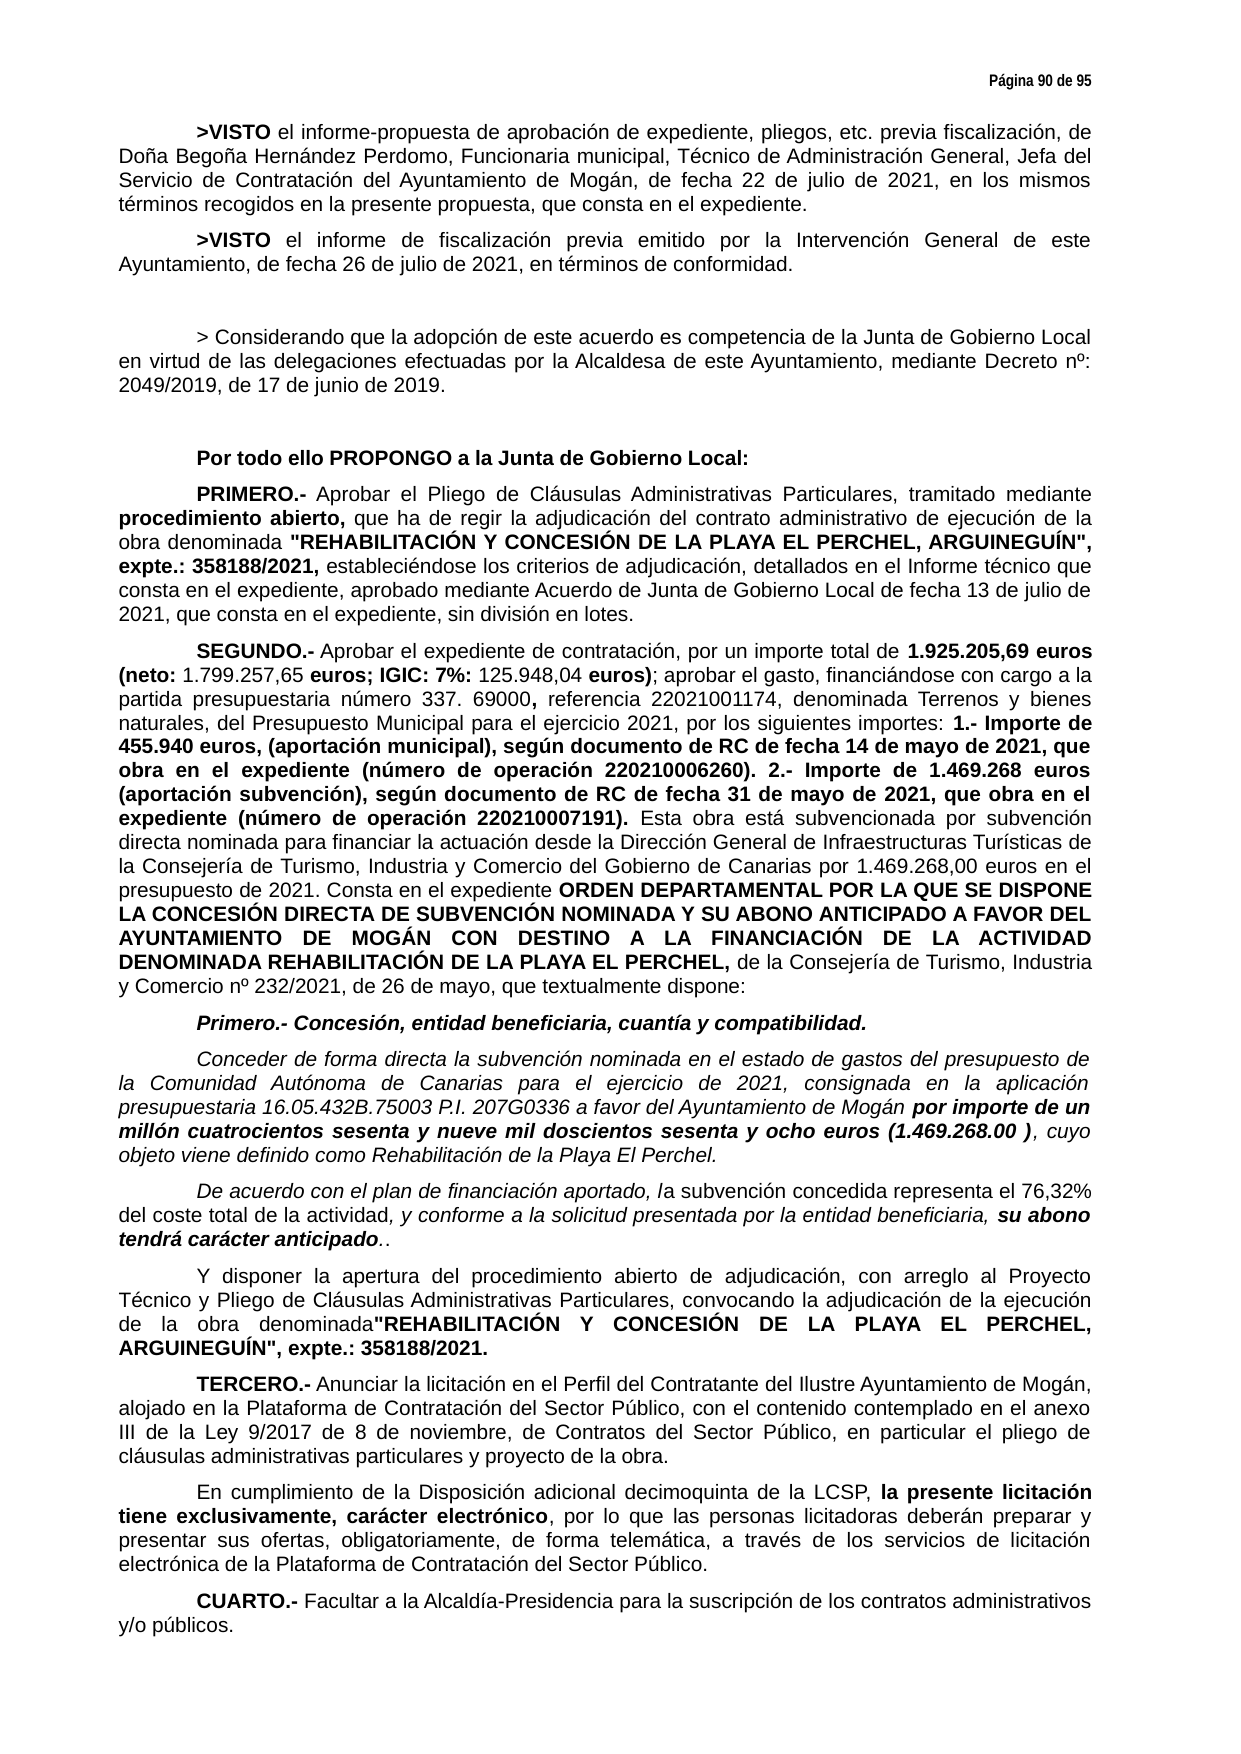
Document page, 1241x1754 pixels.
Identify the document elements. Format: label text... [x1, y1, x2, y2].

text PRIMERO.- Aprobar el Pliego de Cláusulas Administrativas Particulares, tramitado mediante procedimiento abierto, que ha de regir la adjudicación del contrato administrativo de ejecución de la obra denominada "REHABILITACIÓN Y CONCESIÓN DE LA PLAYA EL PERCHEL, ARGUINEGUÍN", expte.: 358188/2021, estableciéndose los criterios de adjudicación, detallados en el Informe técnico que consta en el expediente, aprobado mediante Acuerdo de Junta de Gobierno Local de fecha 13 de julio de 2021, que consta en el expediente, sin división en lotes. [118, 482, 1092, 626]
text Y disponer la apertura del procedimiento abierto de adjudicación, con arreglo al Proyecto Técnico y Pliego de Cláusulas Administrativas Particulares, convocando la adjudicación de la ejecución de la obra denominada"REHABILITACIÓN Y CONCESIÓN DE LA PLAYA EL PERCHEL, ARGUINEGUÍN", expte.: 358188/2021. [118, 1263, 1092, 1359]
text TERCERO.- Anunciar la licitación en el Perfil del Contratante del Ilustre Ayuntamiento de Mogán, alojado en la Plataforma de Contratación del Sector Público, con el contenido contemplado en el anexo III de la Ley 9/2017 de 8 de noviembre, de Contratos del Sector Público, en particular el pliego de cláusulas administrativas particulares y proyecto de la obra. [118, 1372, 1092, 1468]
text >VISTO el informe-propuesta de aprobación de expediente, pliegos, etc. previa fiscalización, de Doña Begoña Hernández Perdomo, Funcionaria municipal, Técnico de Administración General, Jefa del Servicio de Contratación del Ayuntamiento de Mogán, de fecha 22 de julio de 2021, en los mismos términos recogidos en la presente propuesta, que consta en el expediente. [118, 120, 1092, 216]
text Conceder de forma directa la subvención nominada en el estado de gastos del presupuesto de la Comunidad Autónoma de Canarias para el ejercicio de 2021, consignada en la aplicación presupuestaria 16.05.432B.75003 P.I. 207G0336 a favor del Ayuntamiento de Mogán por importe de un millón cuatrocientos sesenta y nueve mil doscientos sesenta y ocho euros (1.469.268.00 ), cuyo objeto viene definido como Rehabilitación de la Playa El Perchel. [118, 1047, 1092, 1167]
text > Considerando que la adopción de este acuerdo es competencia de la Junta de Gobierno Local en virtud de las delegaciones efectuadas por la Alcaldesa de este Ayuntamiento, mediante Decreto nº: 2049/2019, de 17 de junio de 2019. [118, 325, 1092, 397]
text Por todo ello PROPONGO a la Junta de Gobierno Local: [118, 446, 1092, 470]
text CUARTO.- Facultar a la Alcaldía-Presidencia para la suscripción de los contratos administrativos y/o públicos. [118, 1588, 1092, 1636]
text Primero.- Concesión, entidad beneficiaria, cuantía y compatibilidad. [118, 1010, 1092, 1034]
text En cumplimiento de la Disposición adicional decimoquinta de la LCSP, la presente licitación tiene exclusivamente, carácter electrónico, por lo que las personas licitadoras deberán preparar y presentar sus ofertas, obligatoriamente, de forma telemática, a través de los servicios de licitación electrónica de la Plataforma de Contratación del Sector Público. [118, 1480, 1092, 1576]
text >VISTO el informe de fiscalización previa emitido por la Intervención General de este Ayuntamiento, de fecha 26 de julio de 2021, en términos de conformidad. [118, 228, 1092, 276]
text SEGUNDO.- Aprobar el expediente de contratación, por un importe total de 1.925.205,69 euros (neto: 1.799.257,65 euros; IGIC: 7%: 125.948,04 euros); aprobar el gasto, financiándose con cargo a la partida presupuestaria número 337. 69000, referencia 22021001174, denominada Terrenos y bienes naturales, del Presupuesto Municipal para el ejercicio 2021, por los siguientes importes: 1.- Importe de 455.940 euros, (aportación municipal), según documento de RC de fecha 14 de mayo de 2021, que obra en el expediente (número de operación 220210006260). 2.- Importe de 1.469.268 euros (aportación subvención), según documento de RC de fecha 31 de mayo de 2021, que obra en el expediente (número de operación 220210007191). Esta obra está subvencionada por subvención directa nominada para financiar la actuación desde la Dirección General de Infraestructuras Turísticas de la Consejería de Turismo, Industria y Comercio del Gobierno de Canarias por 1.469.268,00 euros en el presupuesto de 2021. Consta en el expediente ORDEN DEPARTAMENTAL POR LA QUE SE DISPONE LA CONCESIÓN DIRECTA DE SUBVENCIÓN NOMINADA Y SU ABONO ANTICIPADO A FAVOR DEL AYUNTAMIENTO DE MOGÁN CON DESTINO A LA FINANCIACIÓN DE LA ACTIVIDAD DENOMINADA REHABILITACIÓN DE LA PLAYA EL PERCHEL, de la Consejería de Turismo, Industria y Comercio nº 232/2021, de 26 de mayo, que textualmente dispone: [118, 638, 1092, 998]
text De acuerdo con el plan de financiación aportado, la subvención concedida representa el 76,32% del coste total de la actividad, y conforme a la solicitud presentada por la entidad beneficiaria, su abono tendrá carácter anticipado.. [118, 1179, 1092, 1251]
